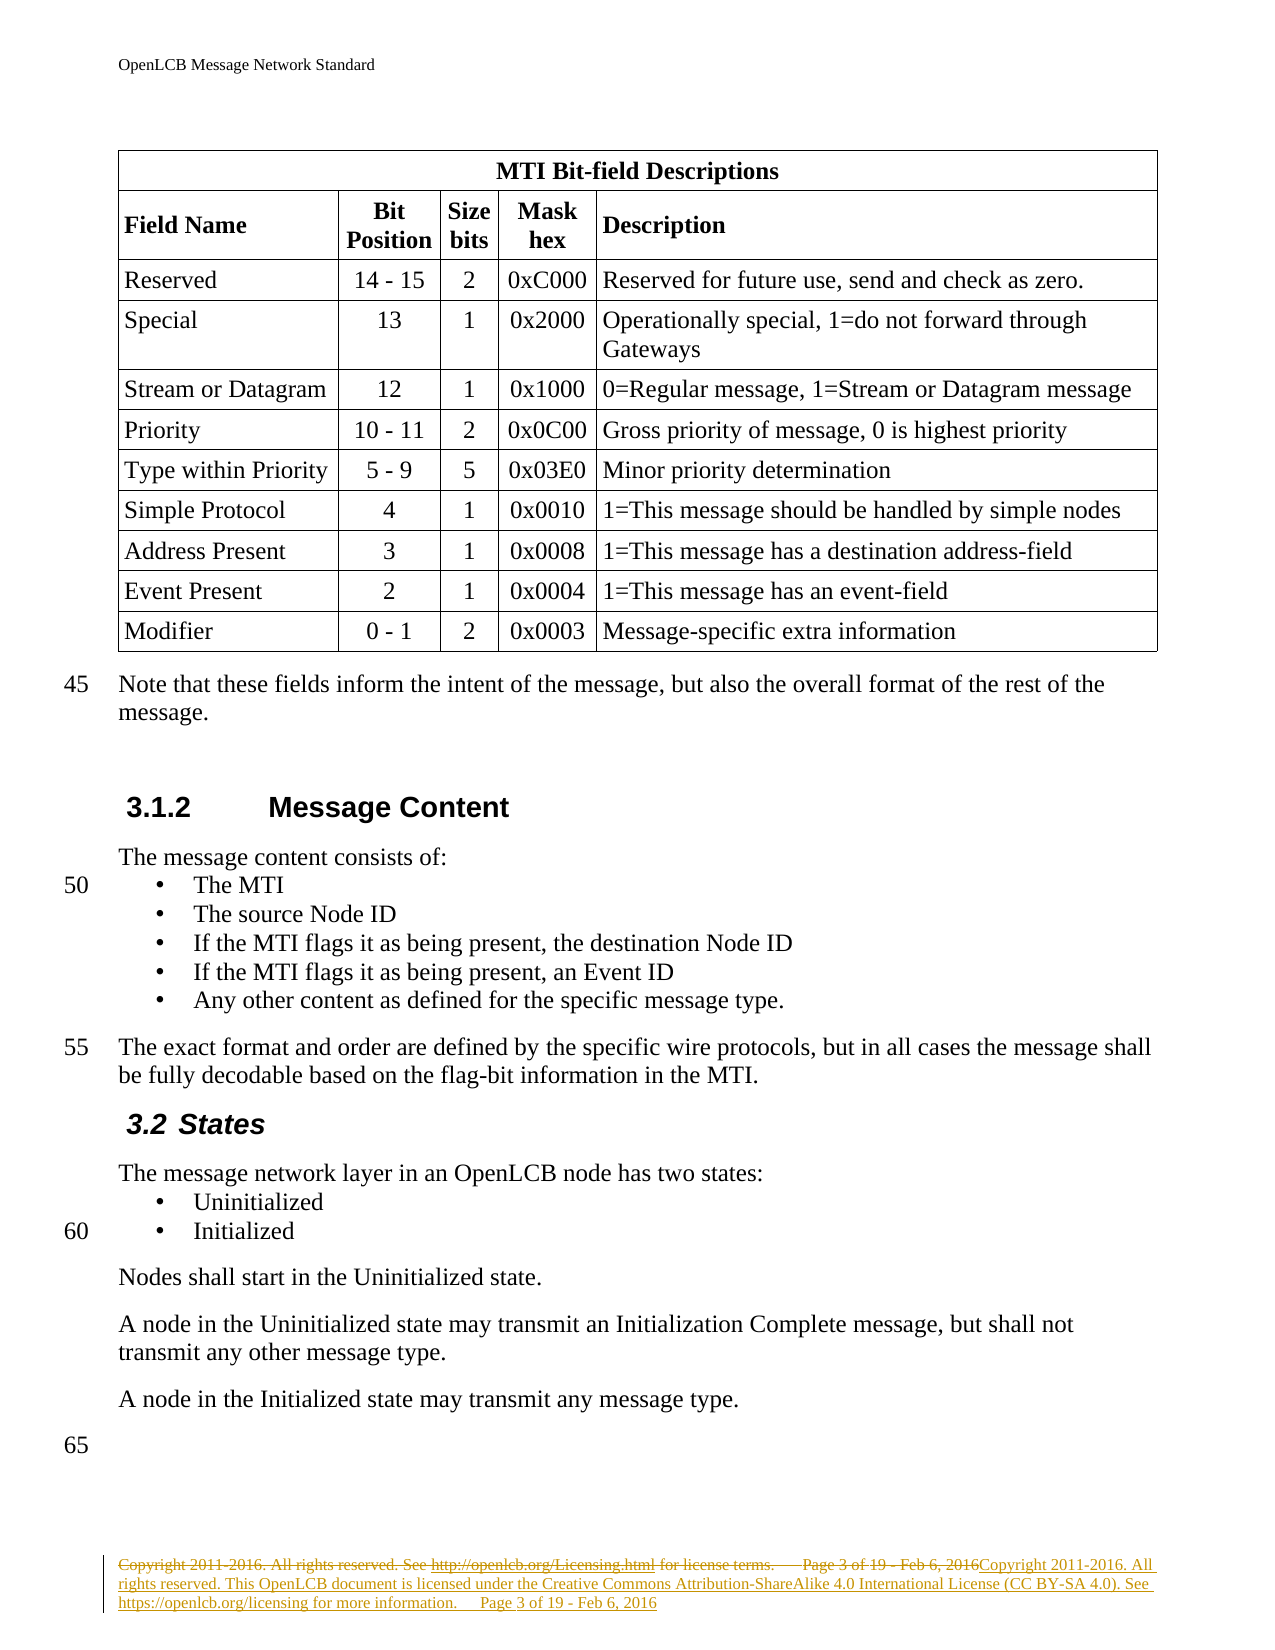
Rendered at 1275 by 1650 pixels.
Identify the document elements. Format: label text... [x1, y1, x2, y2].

table_cell 1 [441, 491, 498, 530]
table_cell Reserved [119, 260, 338, 300]
list The source Node ID [156, 899, 1157, 928]
list If the MTI flags it as being present, an Event ID [156, 957, 1157, 985]
subtitle States [118, 1107, 1157, 1141]
table_cell 1 [441, 571, 498, 611]
table_cell 0x03E0 [499, 450, 596, 490]
table_cell 2 [441, 612, 498, 651]
table_cell Gross priority of message, 0 is highest priority [597, 410, 1157, 449]
table_cell Stream or Datagram [119, 370, 338, 409]
table_cell 2 [441, 260, 498, 300]
table_cell 2 [441, 410, 498, 449]
list Initialized [156, 1216, 1157, 1244]
table_cell 0x0C00 [499, 410, 596, 449]
table_cell 1 [441, 531, 498, 570]
table_cell Message-specific extra information [597, 612, 1157, 651]
table_cell 12 [339, 370, 440, 409]
table_cell 10 - 11 [339, 410, 440, 449]
table_cell 0x2000 [499, 301, 596, 369]
table_cell Bit Position [339, 191, 440, 259]
table_cell 5 [441, 450, 498, 490]
table_cell 14 - 15 [339, 260, 440, 300]
table_cell Reserved for future use, send and check as zero. [597, 260, 1157, 300]
table_cell Mask hex [499, 191, 596, 259]
table_cell Simple Protocol [119, 491, 338, 530]
table_cell Description [597, 191, 1157, 259]
table_cell 1=This message has an event-field [597, 571, 1157, 611]
table_cell 0 - 1 [339, 612, 440, 651]
table_cell Field Name [119, 191, 338, 259]
table_cell 5 - 9 [339, 450, 440, 490]
list Uninitialized [156, 1187, 1157, 1216]
table_cell 0x1000 [499, 370, 596, 409]
table_cell 2 [339, 571, 440, 611]
text The exact format and order are defined by the specific wire protocols, but in all cases the message shall be fully decodable based on the flag-bit information in the MTI. [118, 1032, 1157, 1089]
table_cell 0=Regular message, 1=Stream or Datagram message [597, 370, 1157, 409]
table_cell Operationally special, 1=do not forward through Gateways [597, 301, 1157, 369]
table_cell 1 [441, 301, 498, 369]
table_cell 4 [339, 491, 440, 530]
table_cell 13 [339, 301, 440, 369]
table_cell 0x0003 [499, 612, 596, 651]
list The MTI [156, 870, 1157, 899]
table_cell 3 [339, 531, 440, 570]
text A node in the Initialized state may transmit any message type. [118, 1384, 1157, 1413]
table_cell 1=This message should be handled by simple nodes [597, 491, 1157, 530]
subtitle Message Content [118, 790, 1157, 824]
text Note that these fields inform the intent of the message, but also the overall format of the rest of the message. [118, 669, 1157, 726]
table_cell 1 [441, 370, 498, 409]
text The message network layer in an OpenLCB node has two states: [118, 1158, 1157, 1187]
list If the MTI flags it as being present, the destination Node ID [156, 928, 1157, 957]
table_cell 0x0010 [499, 491, 596, 530]
table_cell 0x0004 [499, 571, 596, 611]
table_cell Size bits [441, 191, 498, 259]
table_header MTI Bit-field Descriptions [119, 151, 1157, 190]
list Any other content as defined for the specific message type. [156, 985, 1157, 1014]
text The message content consists of: [118, 842, 1157, 870]
table_cell 1=This message has a destination address-field [597, 531, 1157, 570]
table_cell Address Present [119, 531, 338, 570]
table_cell Priority [119, 410, 338, 449]
table_cell Event Present [119, 571, 338, 611]
table_cell Modifier [119, 612, 338, 651]
text Nodes shall start in the Uninitialized state. [118, 1262, 1157, 1291]
text A node in the Uninitialized state may transmit an Initialization Complete message, but shall not transmit any other message type. [118, 1309, 1157, 1366]
table_cell 0xC000 [499, 260, 596, 300]
table_cell Type within Priority [119, 450, 338, 490]
table_cell 0x0008 [499, 531, 596, 570]
table_cell Special [119, 301, 338, 369]
table_cell Minor priority determination [597, 450, 1157, 490]
